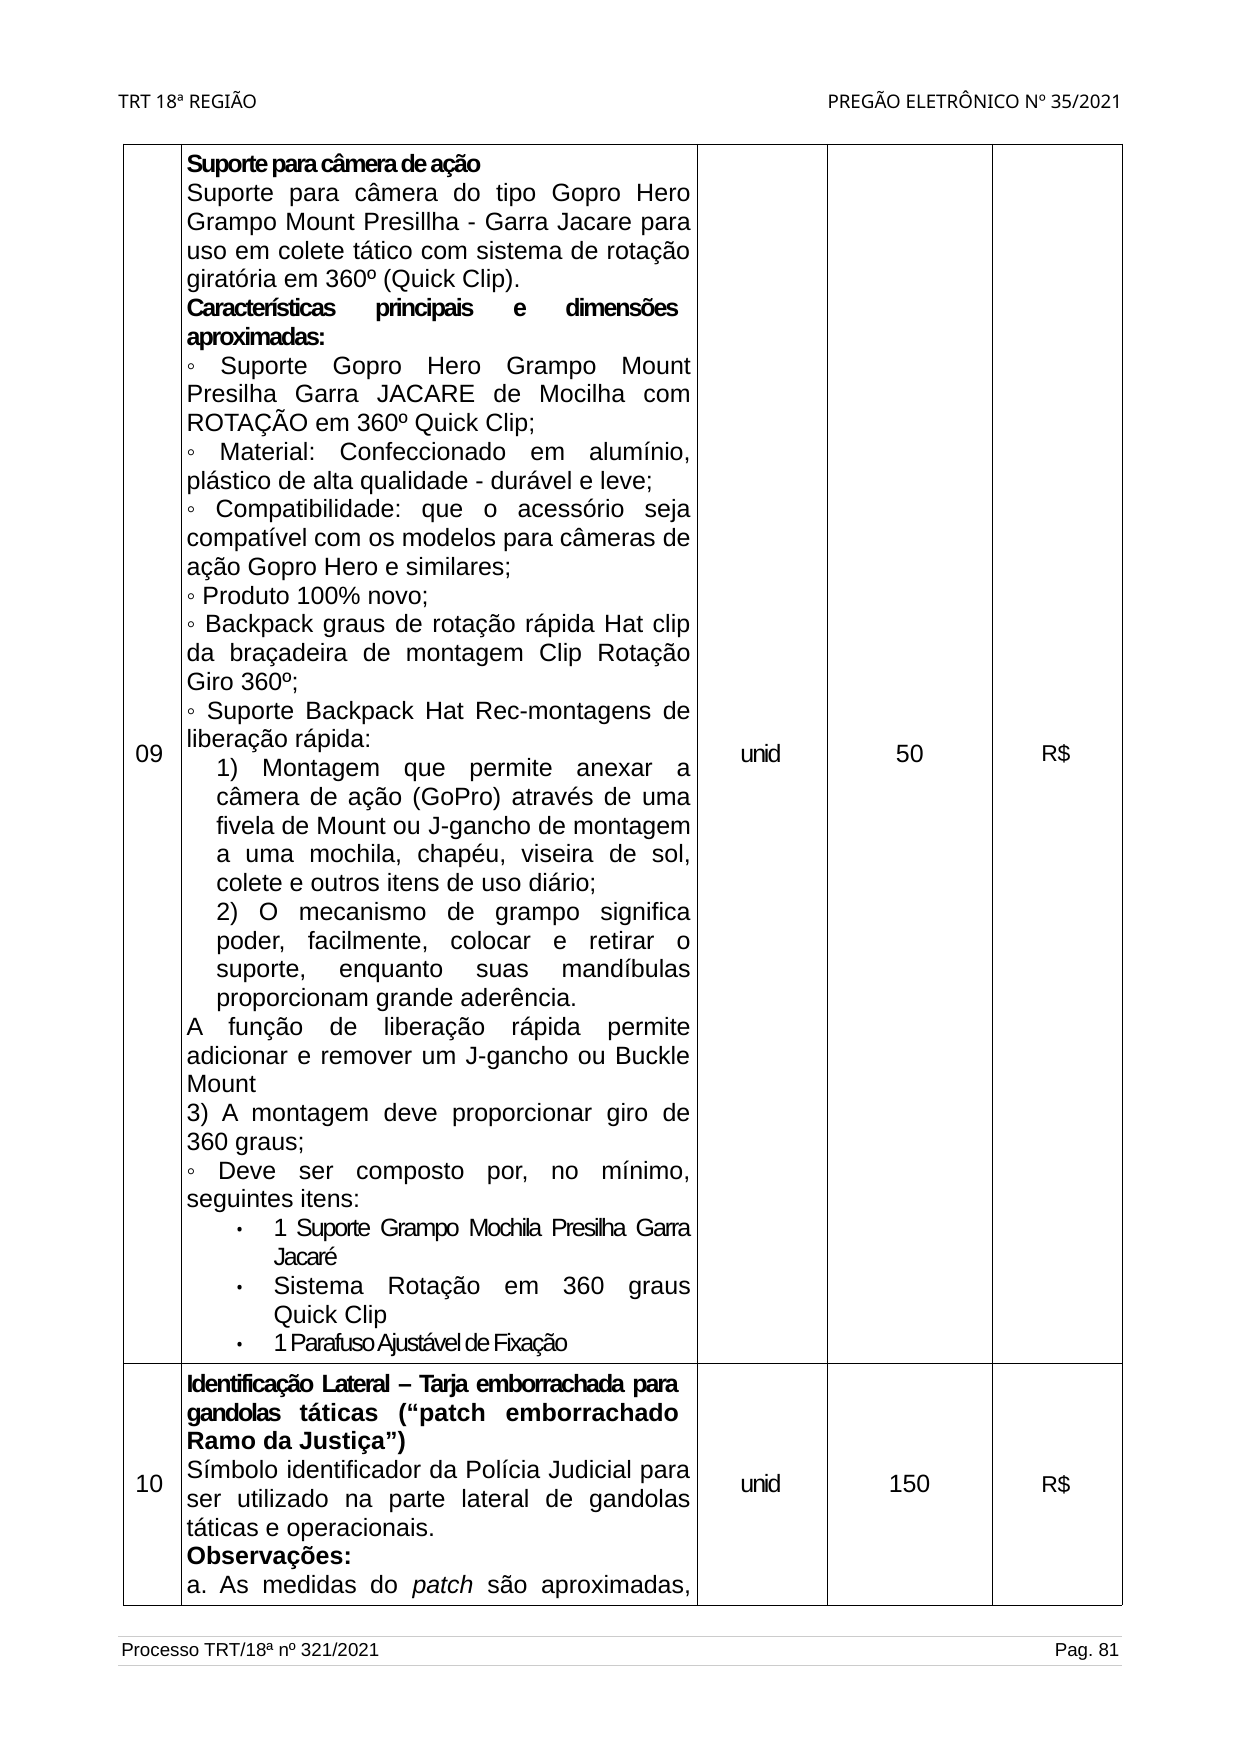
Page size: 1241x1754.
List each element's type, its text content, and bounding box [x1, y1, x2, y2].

table_cell unid [698, 145, 827, 1363]
table_cell 10 [124, 1364, 181, 1604]
table_cell unid [698, 1364, 827, 1604]
table_cell R$ [993, 1364, 1122, 1604]
table_cell 50 [828, 145, 992, 1363]
table_cell 09 [124, 145, 181, 1363]
table_cell R$ [993, 145, 1122, 1363]
table_cell Suporte para câmera de ação Suporte para câmera do tipo Gopro Hero Grampo Mount Presillha - Garra Jacare para uso em colete tático com sistema de rotação giratória em 360º (Quick Clip). Características principais e dimensões aproximadas: ◦ Suporte Gopro Hero Grampo Mount Presilha Garra JACARE de Mocilha com ROTAÇÃO em 360º Quick Clip; ◦ Material: Confeccionado em alumínio, plástico de alta qualidade - durável e leve; ◦ Compatibilidade: que o acessório seja compatível com os modelos para câmeras de ação Gopro Hero e similares; ◦ Produto 100% novo; ◦ Backpack graus de rotação rápida Hat clip da braçadeira de montagem Clip Rotação Giro 360º; ◦ Suporte Backpack Hat Rec-montagens de liberação rápida: 1) Montagem que permite anexar a câmera de ação (GoPro) através de uma fivela de Mount ou J-gancho de montagem a uma mochila, chapéu, viseira de sol, colete e outros itens de uso diário; 2) O mecanismo de grampo significa poder, facilmente, colocar e retirar o suporte, enquanto suas mandíbulas proporcionam grande aderência. A função de liberação rápida permite adicionar e remover um J-gancho ou Buckle Mount 3) A montagem deve proporcionar giro de 360 graus; ◦ Deve ser composto por, no mínimo, seguintes itens: 1 Suporte Grampo Mochila Presilha Garra Jacaré Sistema Rotação em 360 graus Quick Clip 1 Parafuso Ajustável de Fixação [182, 145, 697, 1363]
table_cell Identificação Lateral – Tarja emborrachada para gandolas táticas (“patch emborrachado Ramo da Justiça”) Símbolo identificador da Polícia Judicial para ser utilizado na parte lateral de gandolas táticas e operacionais. Observações: a. As medidas do patch são aproximadas, [182, 1364, 697, 1604]
table_cell 150 [828, 1364, 992, 1604]
